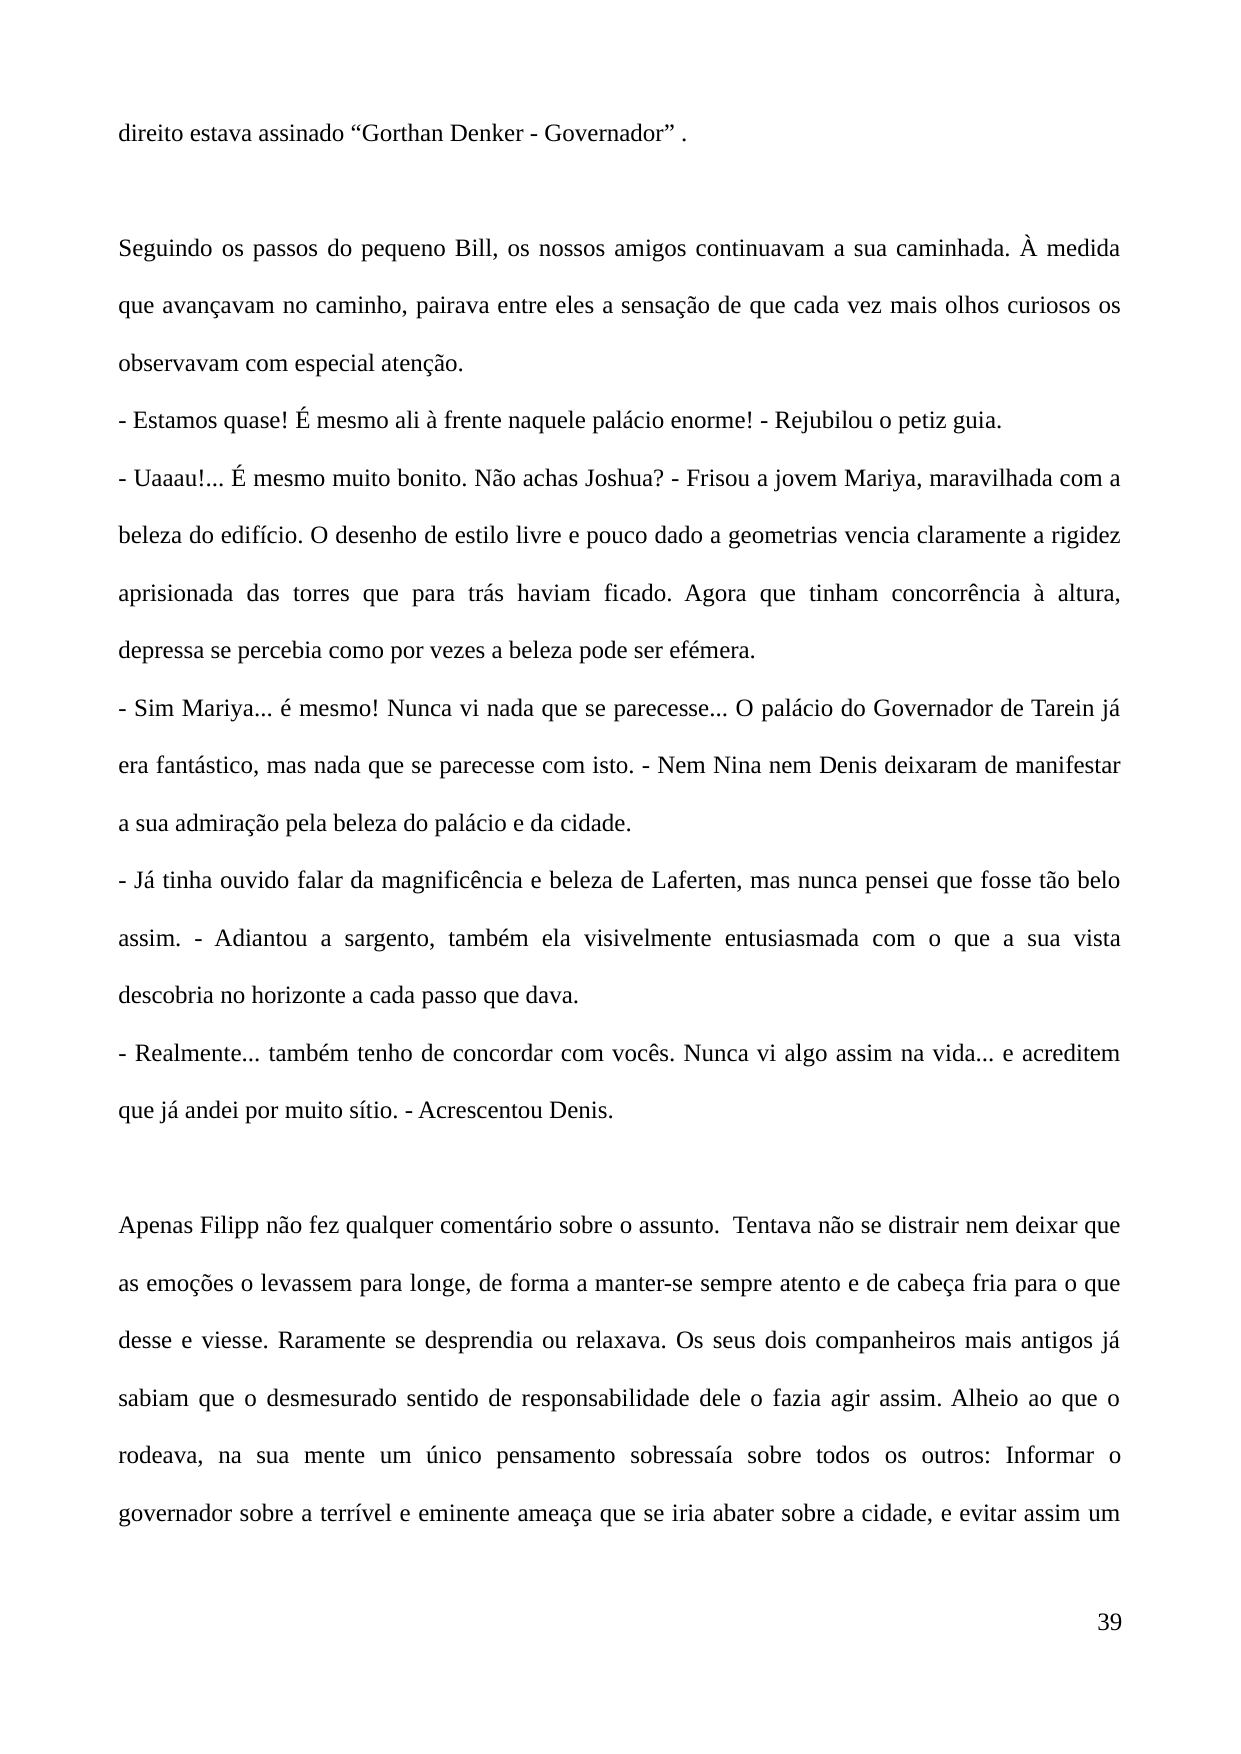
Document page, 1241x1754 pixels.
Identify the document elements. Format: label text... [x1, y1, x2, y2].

text Apenas Filipp não fez qualquer comentário sobre o assunto. Tentava não se distrair nem deixar que as emoções o levassem para longe, de forma a manter-se sempre atento e de cabeça fria para o que desse e viesse. Raramente se desprendia ou relaxava. Os seus dois companheiros mais antigos já sabiam que o desmesurado sentido de responsabilidade dele o fazia agir assim. Alheio ao que o rodeava, na sua mente um único pensamento sobressaía sobre todos os outros: Informar o governador sobre a terrível e eminente ameaça que se iria abater sobre a cidade, e evitar assim um [118, 1211, 1122, 1527]
text Seguindo os passos do pequeno Bill, os nossos amigos continuavam a sua caminhada. À medida que avançavam no caminho, pairava entre eles a sensação de que cada vez mais olhos curiosos os observavam com especial atenção. [118, 233, 1122, 377]
text - Já tinha ouvido falar da magnificência e beleza de Laferten, mas nunca pensei que fosse tão belo assim. - Adiantou a sargento, também ela visivelmente entusiasmada com o que a sua vista descobria no horizonte a cada passo que dava. [118, 866, 1122, 1009]
text - Sim Mariya... é mesmo! Nunca vi nada que se parecesse... O palácio do Governador de Tarein já era fantástico, mas nada que se parecesse com isto. - Nem Nina nem Denis deixaram de manifestar a sua admiração pela beleza do palácio e da cidade. [118, 693, 1122, 837]
text - Uaaau!... É mesmo muito bonito. Não achas Joshua? - Frisou a jovem Mariya, maravilhada com a beleza do edifício. O desenho de estilo livre e pouco dado a geometrias vencia claramente a rigidez aprisionada das torres que para trás haviam ficado. Agora que tinham concorrência à altura, depressa se percebia como por vezes a beleza pode ser efémera. [118, 463, 1122, 664]
text - Estamos quase! É mesmo ali à frente naquele palácio enorme! - Rejubilou o petiz guia. [118, 406, 1122, 434]
text direito estava assinado “Gorthan Denker - Governador” . [118, 118, 1122, 147]
text - Realmente... também tenho de concordar com vocês. Nunca vi algo assim na vida... e acreditem que já andei por muito sítio. - Acrescentou Denis. [118, 1038, 1122, 1124]
